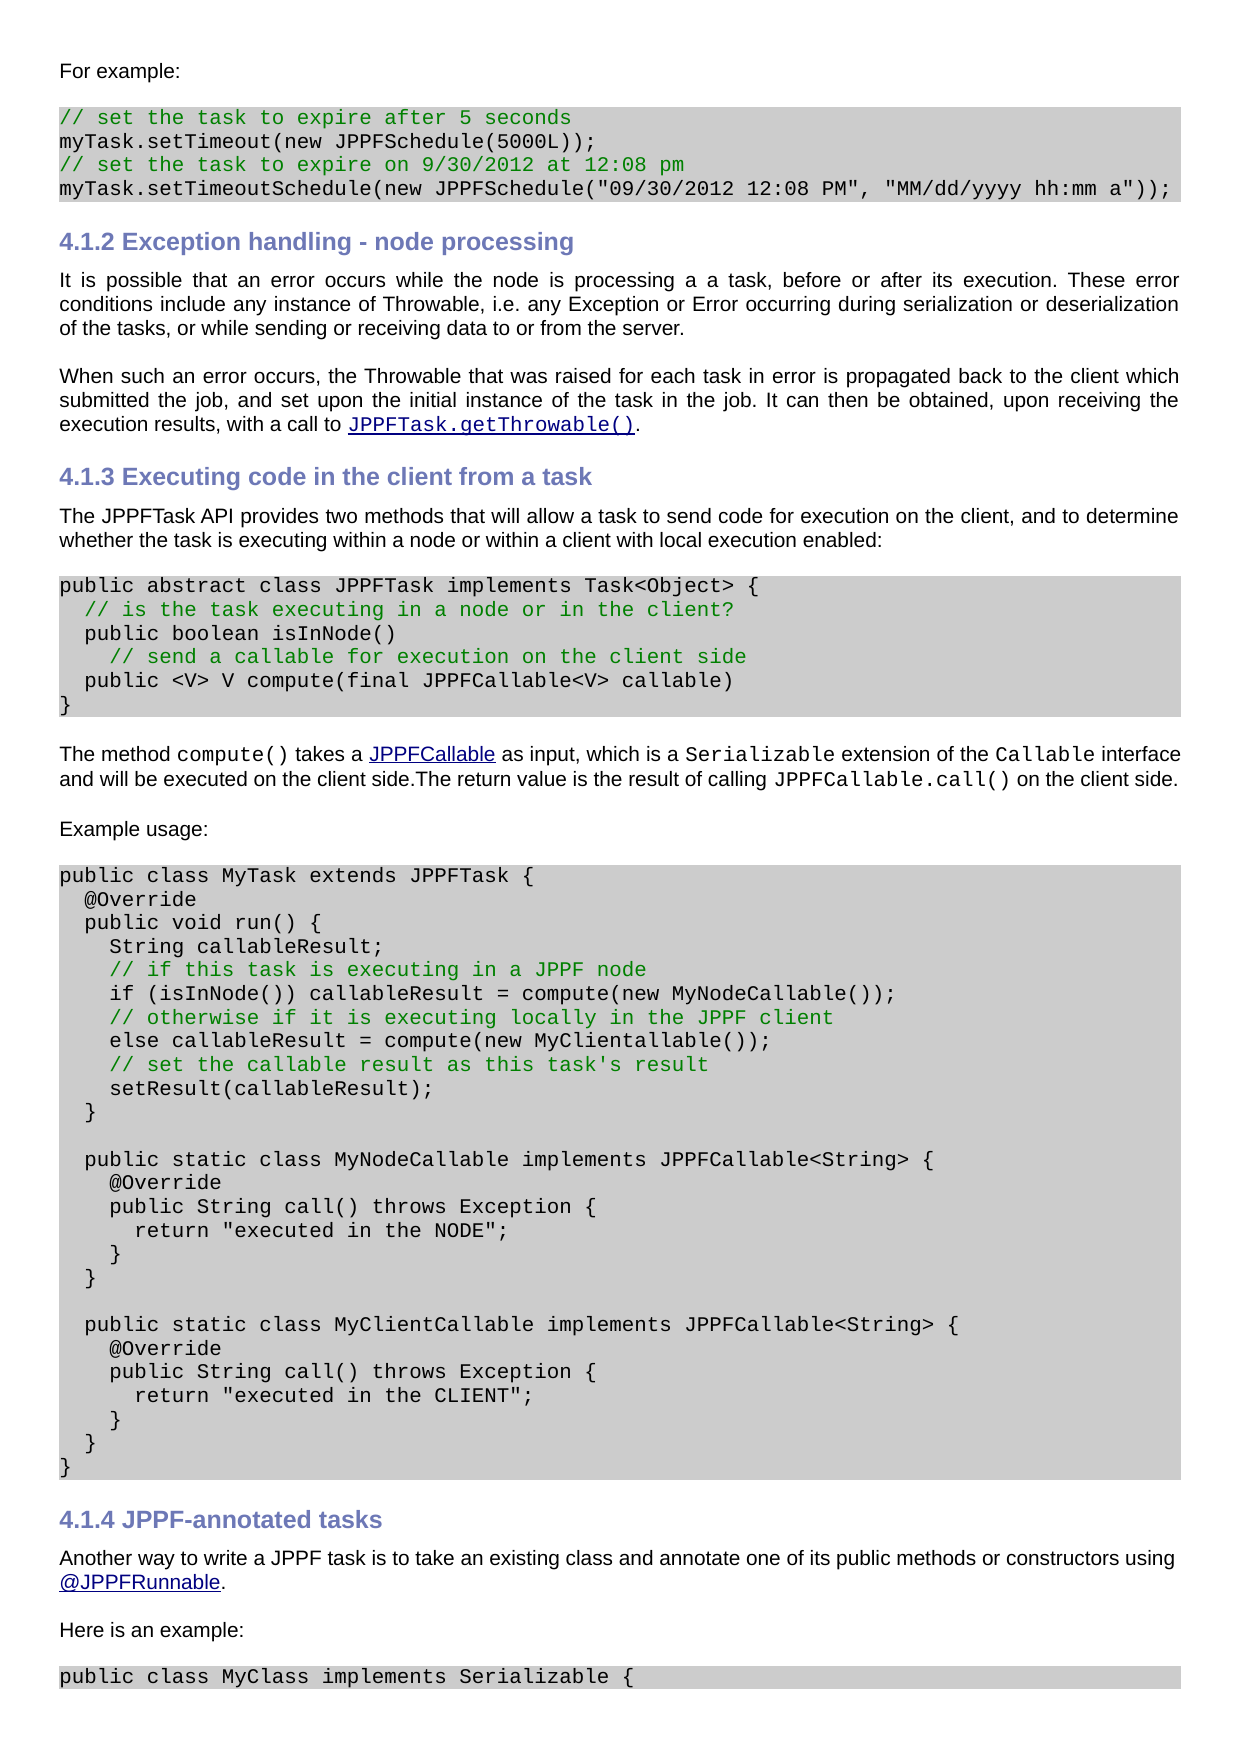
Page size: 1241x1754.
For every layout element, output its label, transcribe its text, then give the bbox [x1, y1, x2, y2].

text // set the task to expire after 5 seconds [59, 107, 1181, 131]
text // otherwise if it is executing locally in the JPPF client [59, 1007, 1181, 1030]
subtitle Executing code in the client from a task [59, 462, 1181, 491]
subtitle JPPF-annotated tasks [59, 1505, 1181, 1533]
text } [59, 1409, 1181, 1432]
text } [59, 1432, 1181, 1456]
text // is the task executing in a node or in the client? [59, 599, 1181, 623]
text } [59, 1267, 1181, 1291]
text public class MyClass implements Serializable { [59, 1666, 1181, 1689]
text public static class MyClientCallable implements JPPFCallable<String> { [59, 1314, 1181, 1338]
text // if this task is executing in a JPPF node [59, 959, 1181, 983]
text if (isInNode()) callableResult = compute(new MyNodeCallable()); [59, 983, 1181, 1007]
text public void run() { [59, 912, 1181, 936]
text return "executed in the CLIENT"; [59, 1385, 1181, 1409]
text public String call() throws Exception { [59, 1196, 1181, 1219]
text } [59, 1101, 1181, 1125]
text @Override [59, 1338, 1181, 1361]
text Example usage: [59, 817, 1181, 841]
text else callableResult = compute(new MyClientallable()); [59, 1030, 1181, 1054]
text public class MyTask extends JPPFTask { [59, 865, 1181, 888]
text The JPPFTask API provides two methods that will allow a task to send code for execution on the client, and to determine whether the task is executing within a node or within a client with local execution enabled: [59, 504, 1181, 552]
text It is possible that an error occurs while the node is processing a a task, before or after its execution. These error conditions include any instance of Throwable, i.e. any Exception or Error occurring during serialization or deserialization of the tasks, or while sending or receiving data to or from the server. [59, 268, 1181, 340]
text The method compute() takes a JPPFCallable as input, which is a Serializable extension of the Callable interface and will be executed on the client side.The return value is the result of calling JPPFCallable.call() on the client side. [59, 741, 1181, 793]
text @Override [59, 888, 1181, 912]
text // set the task to expire on 9/30/2012 at 12:08 pm [59, 154, 1181, 178]
text myTask.setTimeout(new JPPFSchedule(5000L)); [59, 131, 1181, 154]
text myTask.setTimeoutSchedule(new JPPFSchedule("09/30/2012 12:08 PM", "MM/dd/yyyy hh:mm a")); [59, 178, 1181, 202]
text } [59, 1456, 1181, 1480]
text Another way to write a JPPF task is to take an existing class and annotate one of its public methods or constructors using @JPPFRunnable. [59, 1546, 1181, 1594]
text setResult(callableResult); [59, 1078, 1181, 1101]
text // send a callable for execution on the client side [59, 646, 1181, 670]
text For example: [59, 59, 1181, 83]
text } [59, 1243, 1181, 1267]
text public static class MyNodeCallable implements JPPFCallable<String> { [59, 1149, 1181, 1172]
text public boolean isInNode() [59, 623, 1181, 646]
text String callableResult; [59, 936, 1181, 959]
text } [59, 694, 1181, 717]
text public abstract class JPPFTask implements Task<Object> { [59, 576, 1181, 599]
text return "executed in the NODE"; [59, 1219, 1181, 1243]
text public String call() throws Exception { [59, 1361, 1181, 1385]
text @Override [59, 1172, 1181, 1196]
text When such an error occurs, the Throwable that was raised for each task in error is propagated back to the client which submitted the job, and set upon the initial instance of the task in the job. It can then be obtained, upon receiving the execution results, with a call to JPPFTask.getThrowable(). [59, 364, 1181, 437]
subtitle Exception handling - node processing [59, 227, 1181, 255]
text // set the callable result as this task's result [59, 1054, 1181, 1078]
text Here is an example: [59, 1618, 1181, 1642]
text public <V> V compute(final JPPFCallable<V> callable) [59, 670, 1181, 694]
